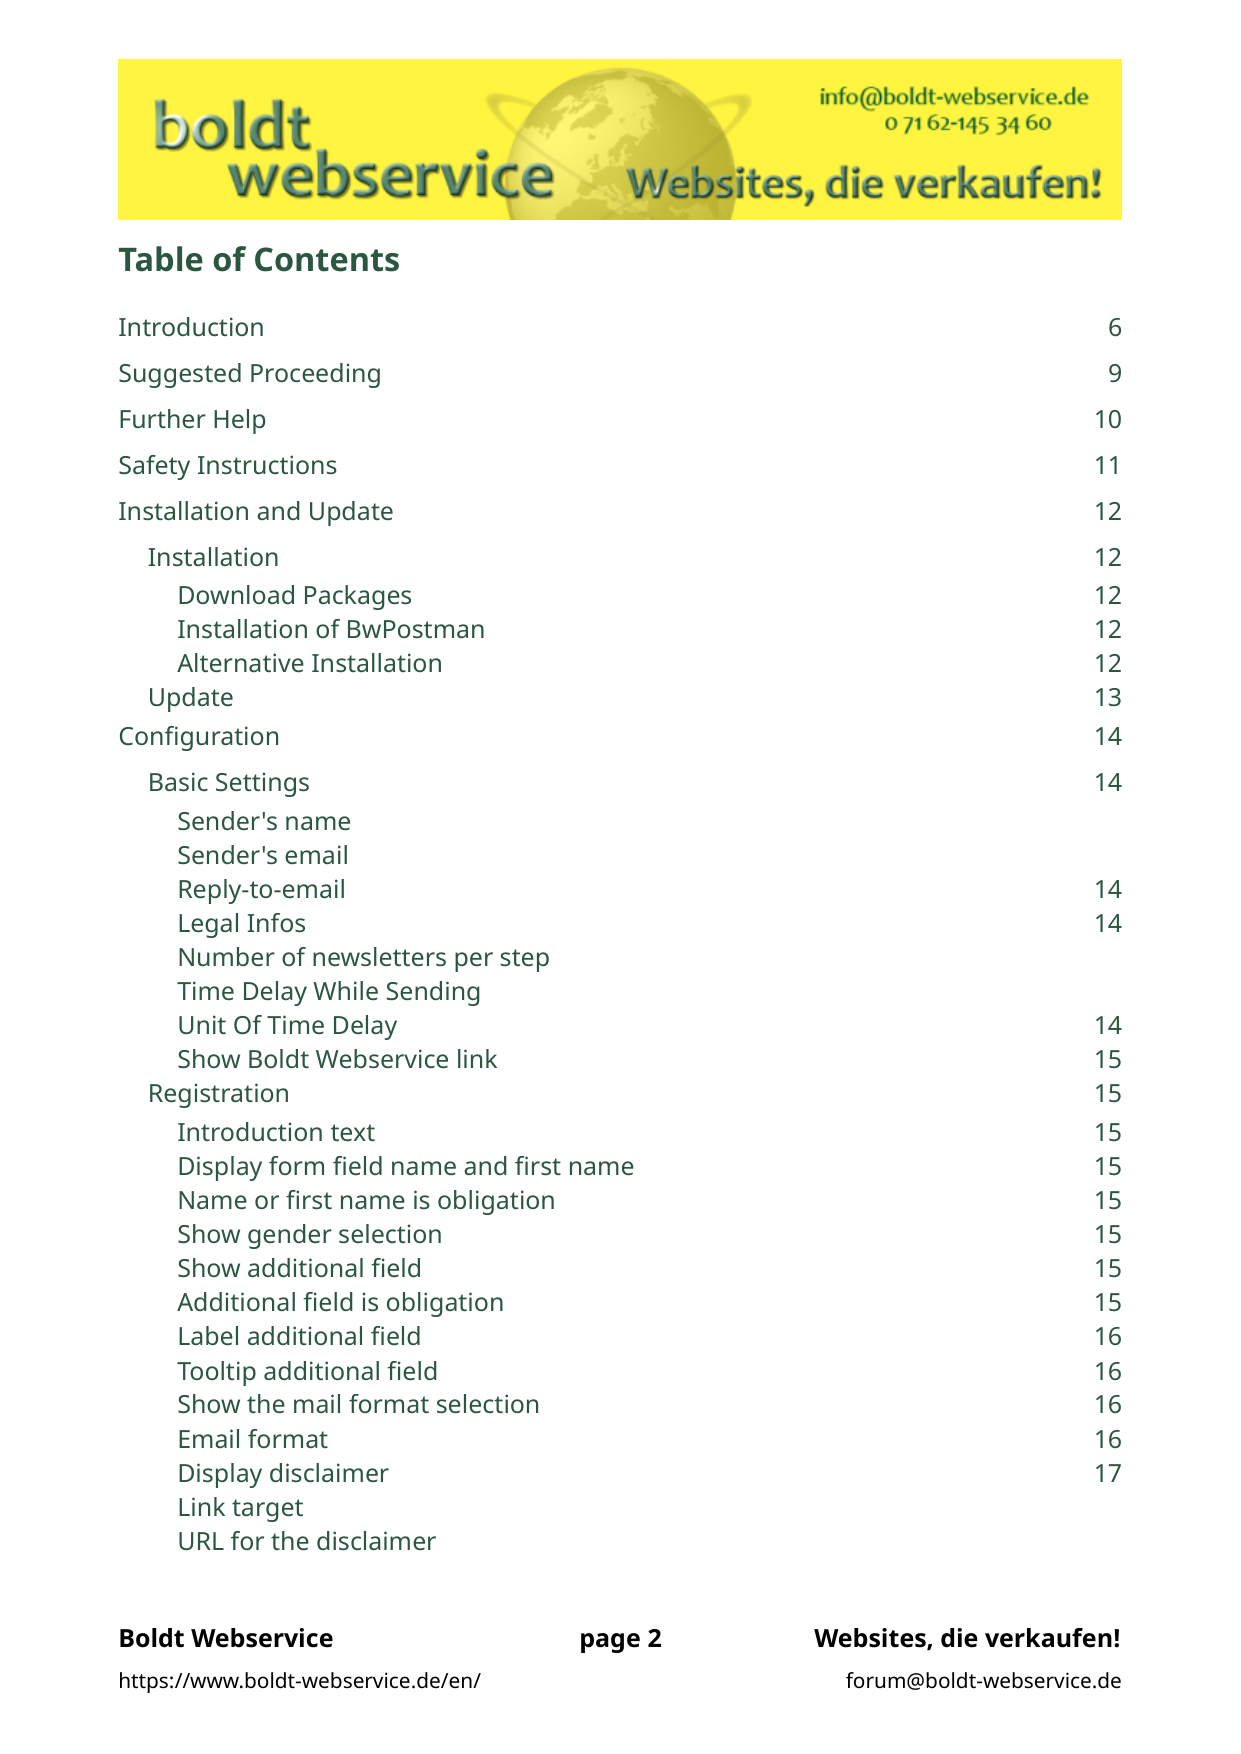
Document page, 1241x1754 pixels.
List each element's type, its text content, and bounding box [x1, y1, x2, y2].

text Email format 16 [177, 1421, 1122, 1455]
text Basic Settings 14 [148, 765, 1122, 799]
text Introduction 6 [118, 310, 1122, 344]
text Introduction text 15 [177, 1115, 1122, 1149]
text Download Packages 12 [177, 578, 1122, 612]
text Further Help 10 [118, 402, 1122, 436]
text Registration 15 [148, 1076, 1122, 1110]
text Show Boldt Webservice link 15 [177, 1042, 1122, 1076]
text Configuration 14 [118, 719, 1122, 753]
text Additional field is obligation 15 [177, 1285, 1122, 1319]
text Update 13 [148, 680, 1122, 714]
text Installation and Update 12 [118, 493, 1122, 527]
text Show gender selection 15 [177, 1217, 1122, 1251]
text Name or first name is obligation 15 [177, 1183, 1122, 1217]
text Installation of BwPostman 12 [177, 612, 1122, 646]
text Display disclaimer 17 [177, 1455, 1122, 1489]
text Show the mail format selection 16 [177, 1387, 1122, 1421]
text Label additional field 16 [177, 1319, 1122, 1353]
text Installation 12 [148, 539, 1122, 573]
text Tooltip additional field 16 [177, 1353, 1122, 1387]
picture [118, 59, 1123, 220]
text Display form field name and first name 15 [177, 1149, 1122, 1183]
text Show additional field 15 [177, 1251, 1122, 1285]
text Number of newsletters per step Time Delay While Sending Unit Of Time Delay 14 [177, 940, 1122, 1042]
text Legal Infos 14 [177, 906, 1122, 940]
text Alternative Installation 12 [177, 646, 1122, 680]
text Sender's name Sender's email Reply-to-email 14 [177, 803, 1122, 906]
text Safety Instructions 11 [118, 447, 1122, 482]
subtitle Table of Contents [118, 236, 1122, 281]
text Suggested Proceeding 9 [118, 356, 1122, 390]
text Link target URL for the disclaimer [177, 1489, 1122, 1557]
